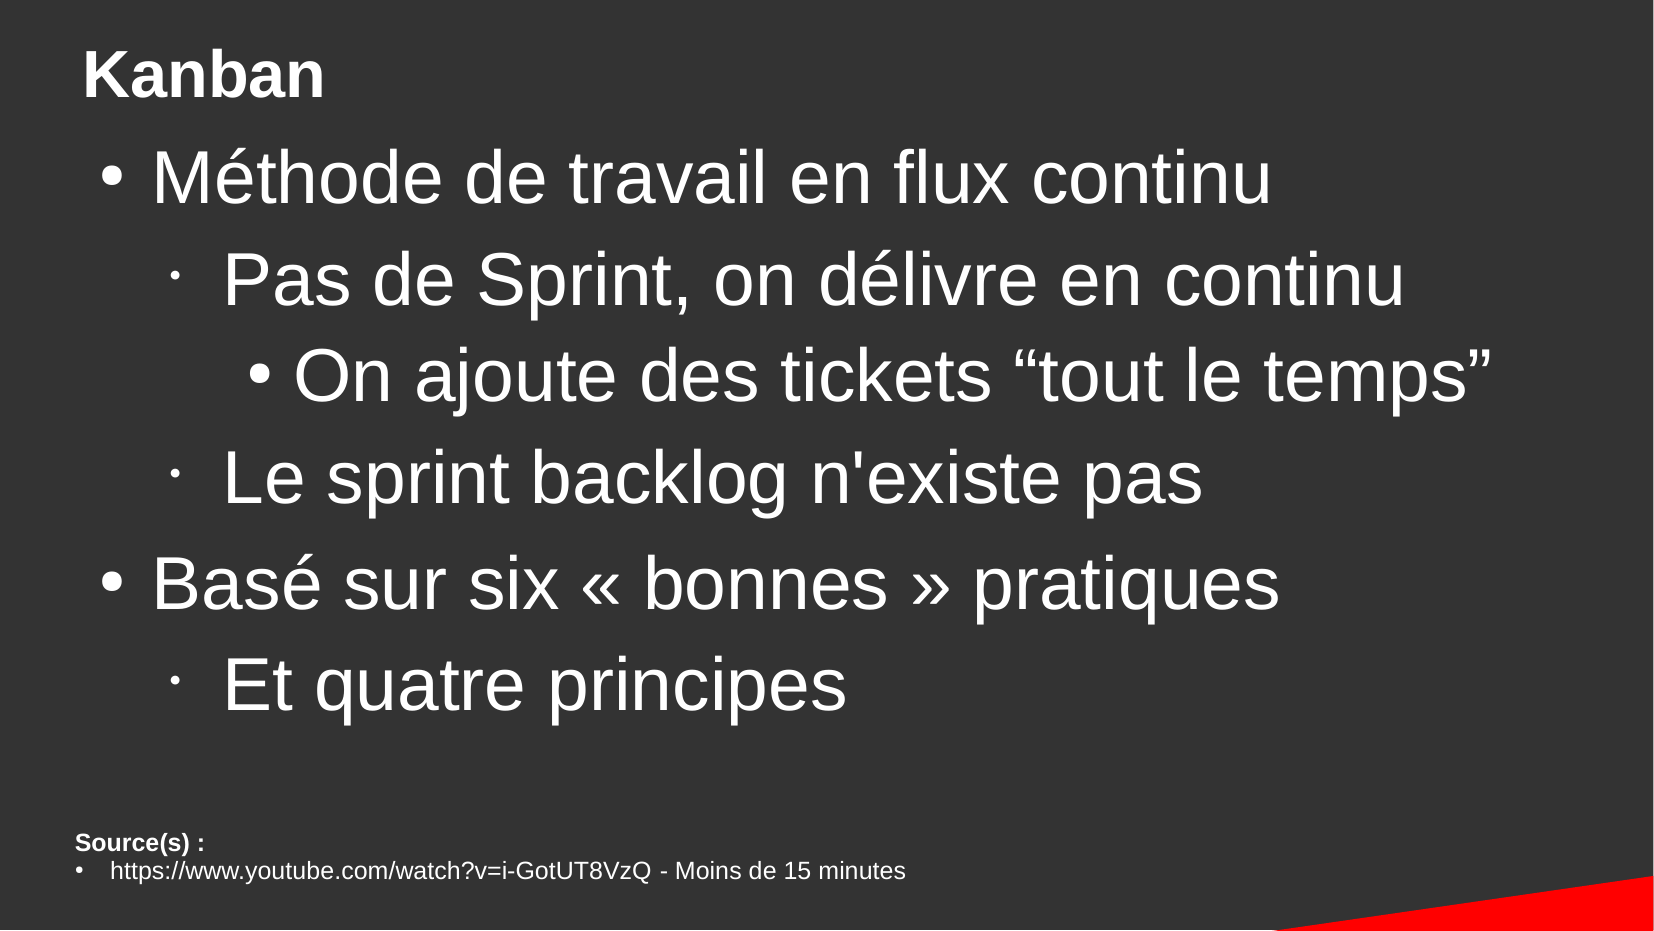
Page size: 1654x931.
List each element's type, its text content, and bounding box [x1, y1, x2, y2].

text_box [1272, 875, 1654, 931]
text_box Source(s) : https://www.youtube.com/watch?v=i-GotUT8VzQ - Moins de 15 minutes [60, 821, 1546, 921]
title Kanban [82, 37, 1571, 122]
list Méthode de travail en flux continu Pas de Sprint, on délivre en continu On ajoute des tickets “tout le temps” Le sprint backlog n'existe pas Basé sur six « bonnes » pratiques Et quatre principes [80, 135, 1620, 777]
